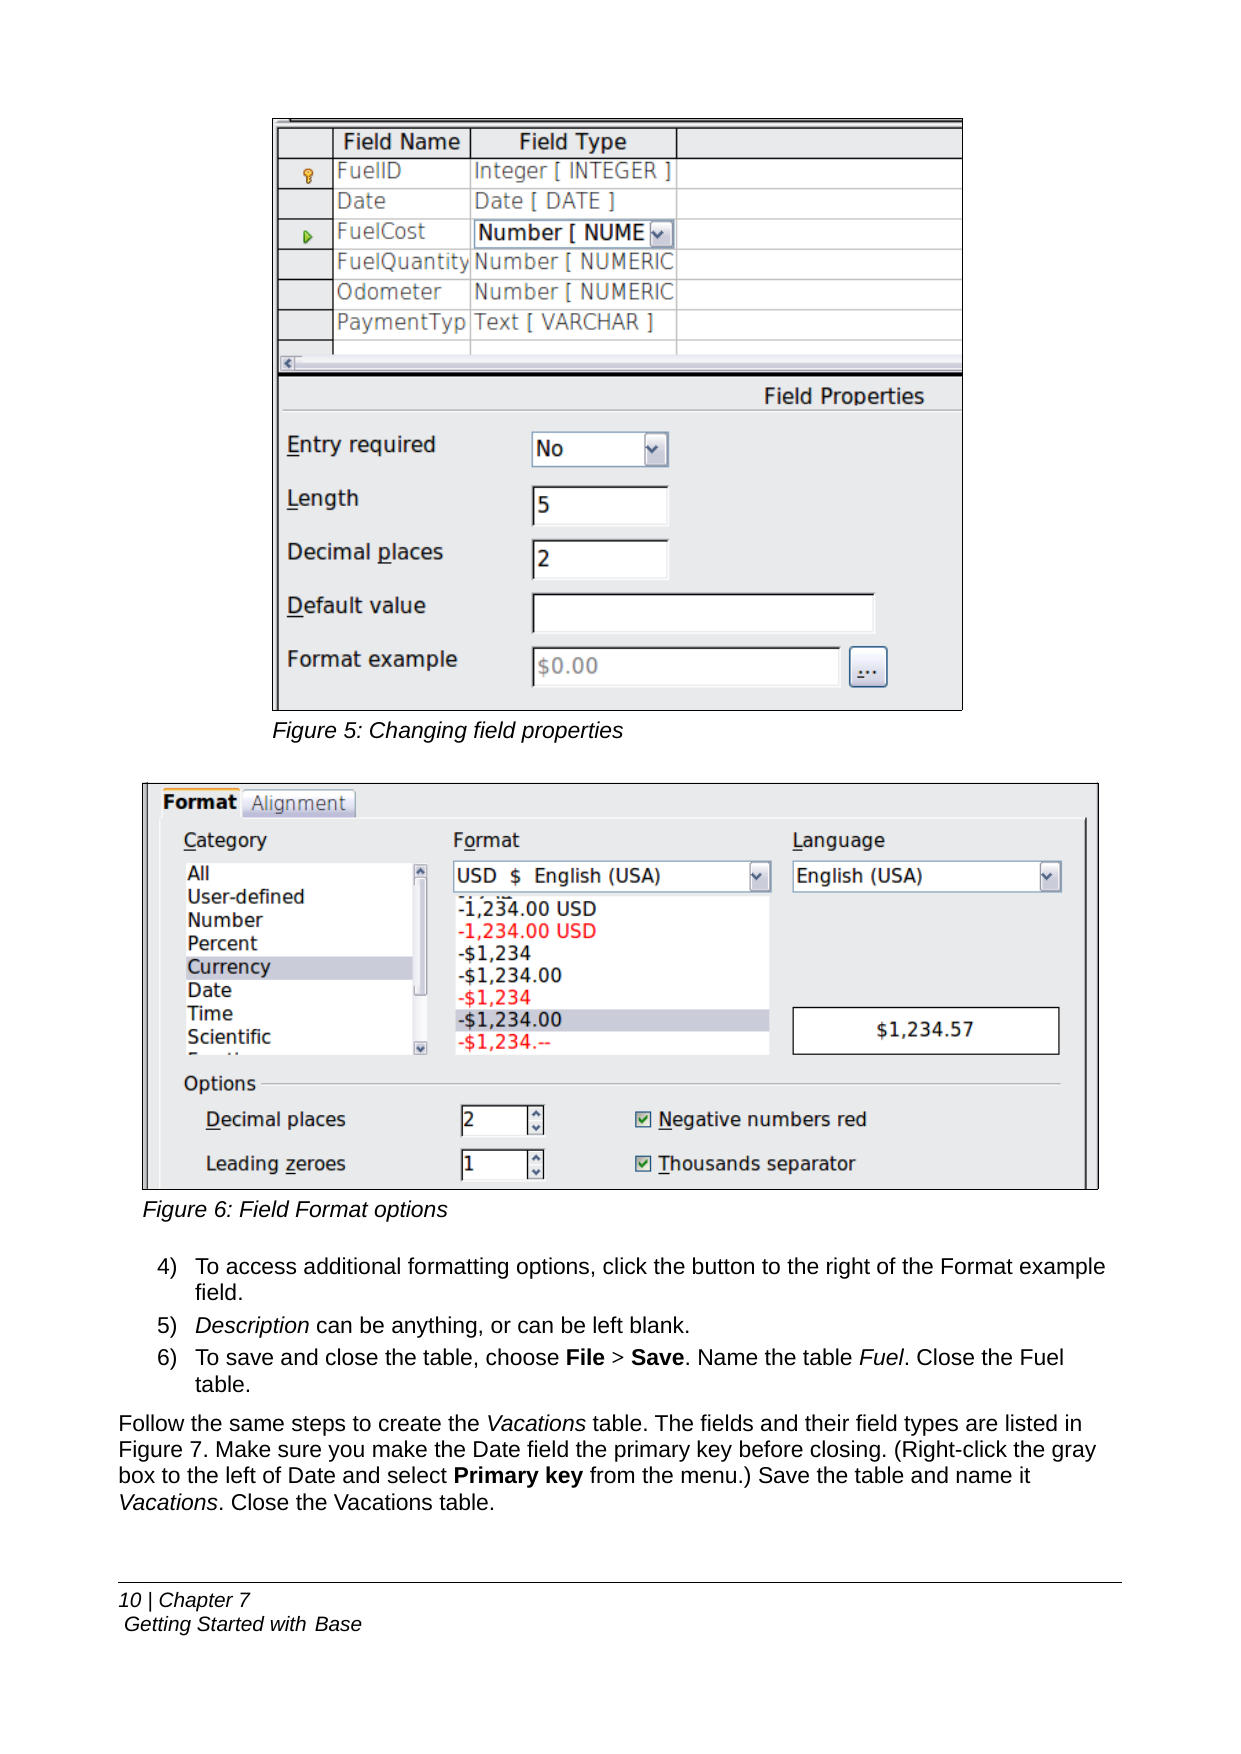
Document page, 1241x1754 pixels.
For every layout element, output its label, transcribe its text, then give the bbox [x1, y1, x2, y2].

list Description can be anything, or can be left blank. [177, 1312, 1122, 1338]
list To save and close the table, choose File > Save. Name the table Fuel. Close the Fuel table. [177, 1344, 1122, 1397]
list To access additional formatting options, click the button to the right of the Format example field. [177, 1253, 1122, 1305]
text Follow the same steps to create the Vacations table. The fields and their field types are listed in Figure 163. Make sure you make the Date field the primary key before closing. (Right-click the gray box to the left of Date and select Primary key from the menu.) Save the table and name it Vacations. Close the Vacations table. [118, 1409, 1122, 1515]
picture [273, 119, 962, 710]
text Figure 161: Changing field properties [272, 717, 962, 743]
picture [143, 784, 1098, 1189]
text Figure 162: Field Format options [142, 1196, 1098, 1222]
